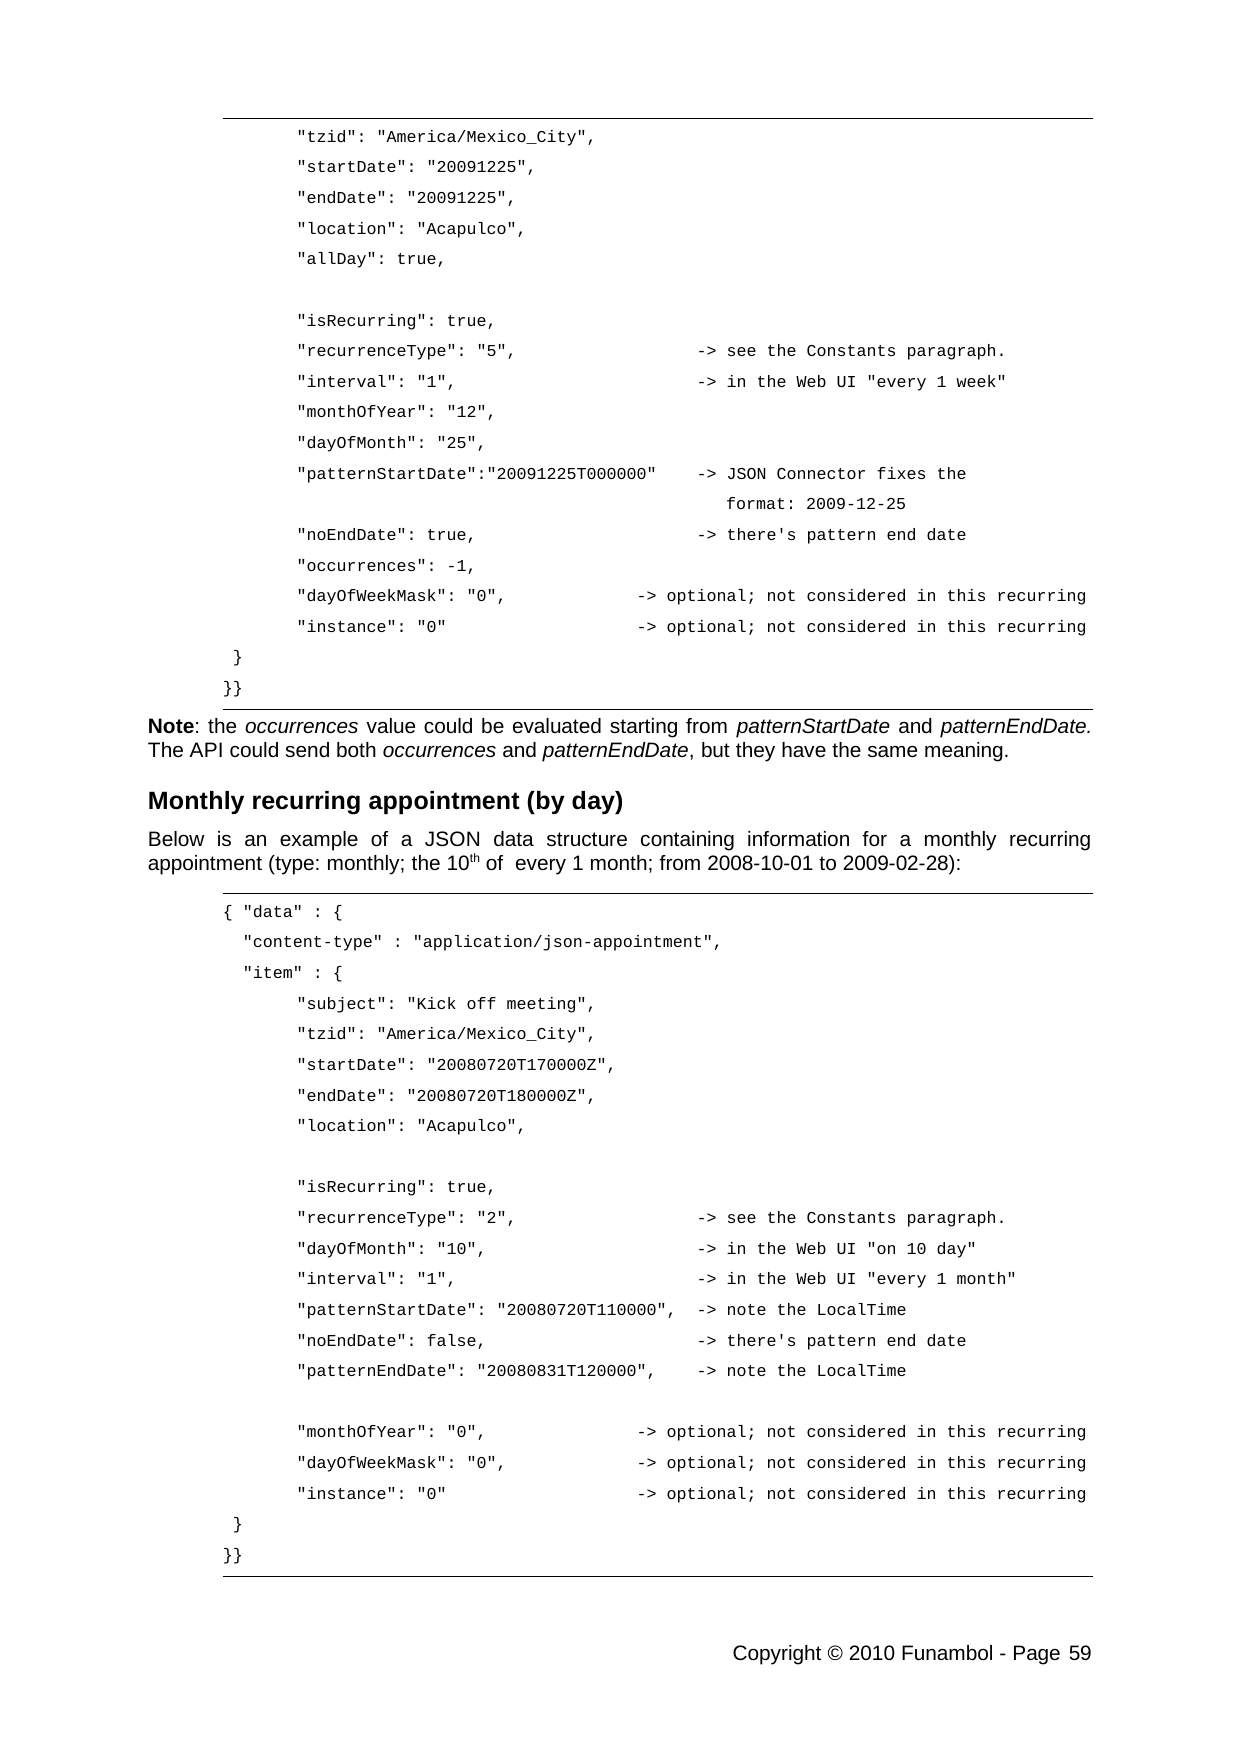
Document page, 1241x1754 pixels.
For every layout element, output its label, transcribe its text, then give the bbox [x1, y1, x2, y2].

text "recurrenceType": "5", -> see the Constants paragraph. [223, 332, 1093, 362]
text "patternStartDate": "20080720T110000", -> note the LocalTime [223, 1291, 1093, 1320]
text "dayOfWeekMask": "0", -> optional; not considered in this recurring [223, 577, 1093, 607]
text "monthOfYear": "0", -> optional; not considered in this recurring [223, 1414, 1093, 1443]
text "location": "Acapulco", [223, 1108, 1093, 1137]
text "endDate": "20091225", [223, 179, 1093, 208]
text }} [223, 669, 1093, 709]
text "dayOfMonth": "25", [223, 424, 1093, 453]
text "patternStartDate":"20091225T000000" -> JSON Connector fixes the [223, 455, 1093, 484]
text "patternEndDate": "20080831T120000", -> note the LocalTime [223, 1353, 1093, 1382]
text Below is an example of a JSON data structure containing information for a monthly recurring appointment (type: monthly; the 10th of every 1 month; from 2008-10-01 to 2009-02-28): [148, 828, 1093, 875]
text Note: the occurrences value could be evaluated starting from patternStartDate and patternEndDate. The API could send both occurrences and patternEndDate, but they have the same meaning. [148, 715, 1093, 762]
text "isRecurring": true, [223, 302, 1093, 331]
text "allDay": true, [223, 241, 1093, 270]
text format: 2009-12-25 [223, 486, 1093, 515]
text "tzid": "America/Mexico_City", [223, 119, 1093, 147]
text "item" : { [223, 954, 1093, 983]
text "interval": "1", -> in the Web UI "every 1 week" [223, 363, 1093, 392]
text Monthly recurring appointment (by day) [148, 787, 1018, 815]
text "occurrences": -1, [223, 547, 1093, 576]
text "dayOfMonth": "10", -> in the Web UI "on 10 day" [223, 1230, 1093, 1259]
text { "data" : { [223, 894, 1093, 922]
text "interval": "1", -> in the Web UI "every 1 month" [223, 1261, 1093, 1290]
text "monthOfYear": "12", [223, 394, 1093, 423]
text }} [223, 1536, 1093, 1576]
text "noEndDate": true, -> there's pattern end date [223, 516, 1093, 545]
text "content-type" : "application/json-appointment", [223, 924, 1093, 953]
text "recurrenceType": "2", -> see the Constants paragraph. [223, 1199, 1093, 1228]
text "startDate": "20080720T170000Z", [223, 1046, 1093, 1075]
text "instance": "0" -> optional; not considered in this recurring [223, 608, 1093, 637]
text "isRecurring": true, [223, 1169, 1093, 1198]
text "instance": "0" -> optional; not considered in this recurring [223, 1475, 1093, 1504]
text "location": "Acapulco", [223, 210, 1093, 239]
text } [223, 639, 1093, 668]
text "noEndDate": false, -> there's pattern end date [223, 1322, 1093, 1351]
text "tzid": "America/Mexico_City", [223, 1016, 1093, 1045]
text "endDate": "20080720T180000Z", [223, 1077, 1093, 1106]
text } [223, 1506, 1093, 1535]
text "startDate": "20091225", [223, 149, 1093, 178]
text "dayOfWeekMask": "0", -> optional; not considered in this recurring [223, 1444, 1093, 1473]
text "subject": "Kick off meeting", [223, 985, 1093, 1014]
